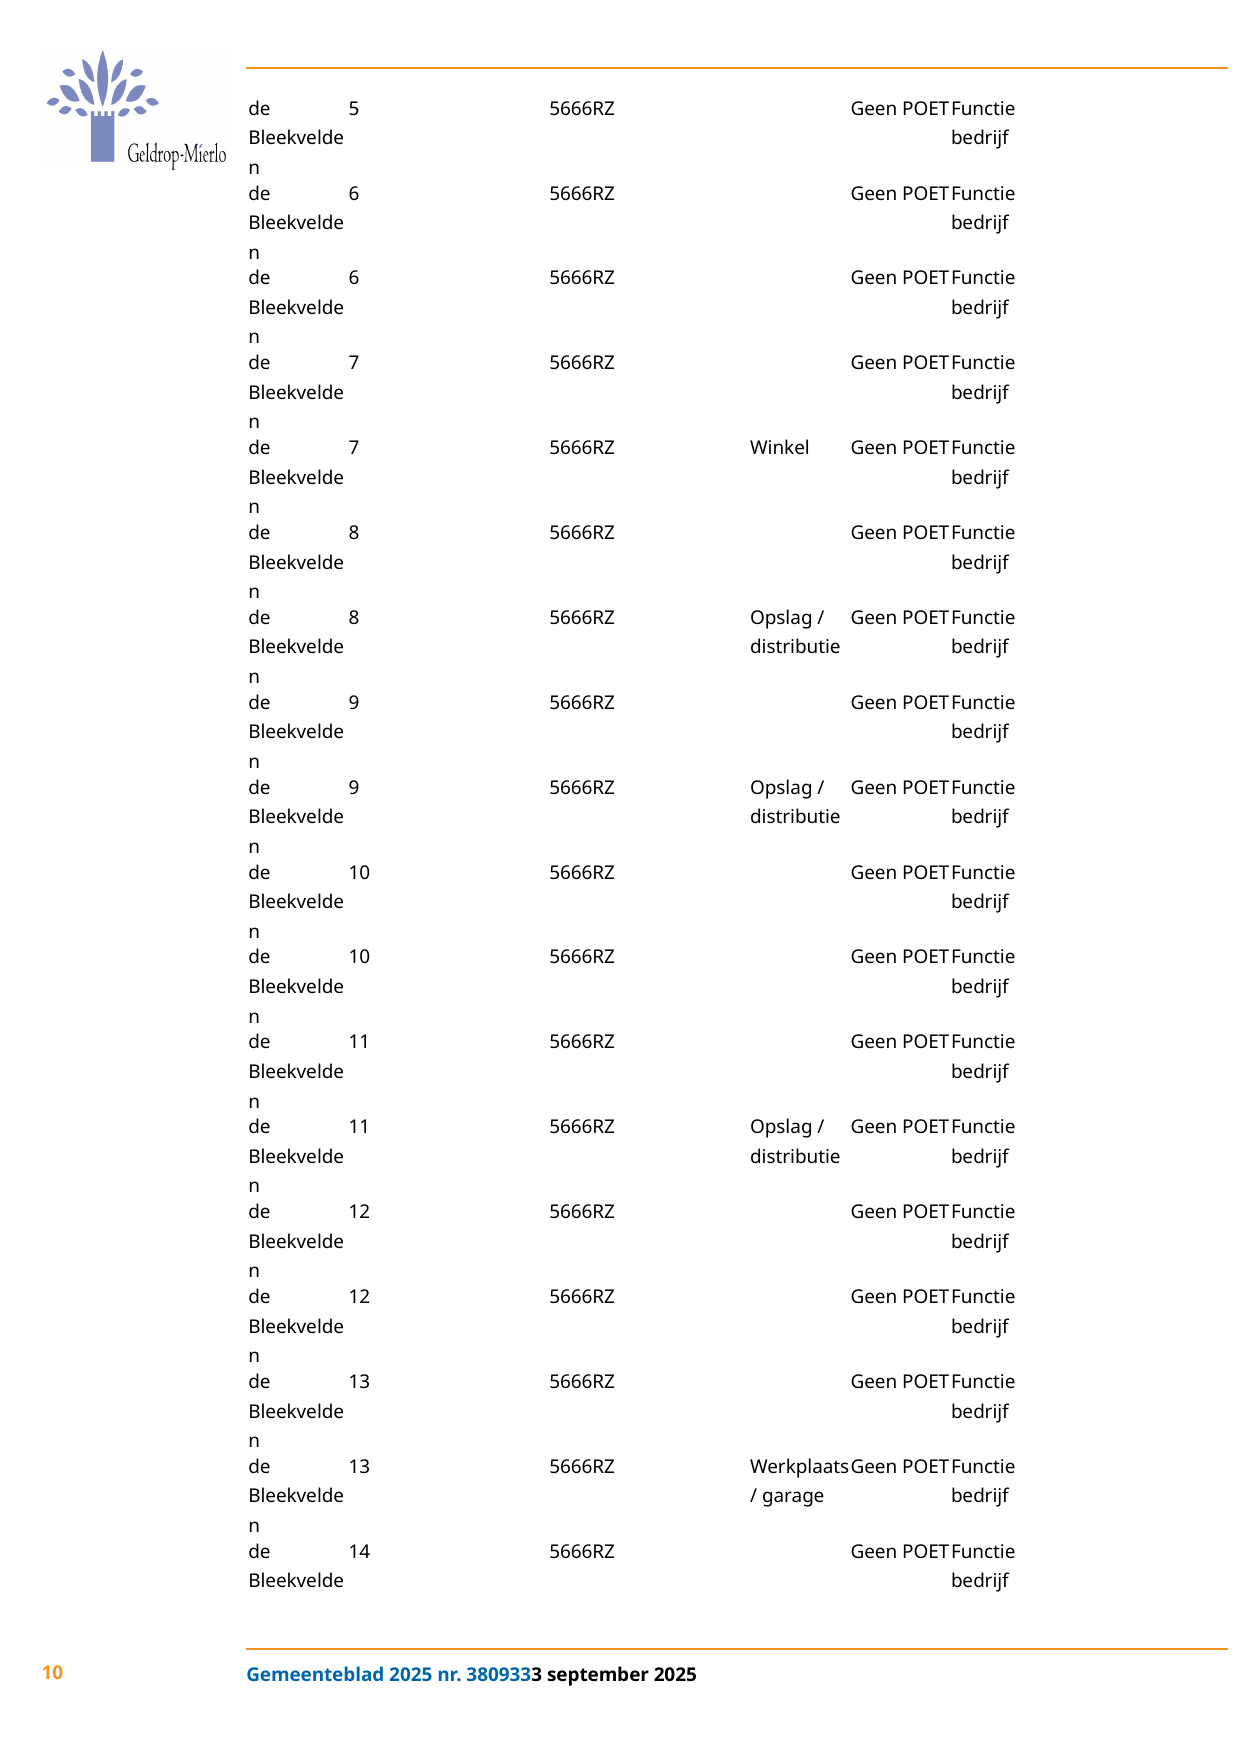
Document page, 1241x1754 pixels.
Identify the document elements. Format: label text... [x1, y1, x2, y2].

table_cell Geen POET [850, 859, 951, 944]
table_cell Opslag / distributie [750, 1114, 850, 1198]
table_cell Functie bedrijf [951, 1029, 1051, 1113]
table_cell Geen POET [850, 519, 951, 604]
table_cell Opslag / distributie [750, 774, 850, 859]
table_cell 5666RZ [549, 604, 649, 689]
table_cell Functie bedrijf [951, 1368, 1051, 1453]
table_cell Functie bedrijf [951, 1283, 1051, 1368]
table_cell [650, 689, 750, 774]
table_cell de Bleekvelden [248, 1368, 348, 1453]
table_cell de Bleekvelden [248, 944, 348, 1029]
picture [41, 47, 231, 172]
table_cell Functie bedrijf [951, 944, 1051, 1029]
table_cell Functie bedrijf [951, 859, 1051, 944]
table_cell Geen POET [850, 1199, 951, 1283]
table_cell [750, 350, 850, 434]
table_cell 11 [348, 1029, 449, 1113]
table_cell [449, 604, 549, 689]
table_cell Geen POET [850, 1368, 951, 1453]
table_cell [449, 1453, 549, 1538]
table_cell [449, 1114, 549, 1198]
table_cell [449, 774, 549, 859]
table_cell [449, 1283, 549, 1368]
table_cell [750, 1283, 850, 1368]
table_cell Geen POET [850, 350, 951, 434]
table_cell [449, 1029, 549, 1113]
table_cell [650, 1029, 750, 1113]
table_cell Geen POET [850, 604, 951, 689]
table_cell Functie bedrijf [951, 604, 1051, 689]
table_cell 5666RZ [549, 519, 649, 604]
table_cell Geen POET [850, 95, 951, 180]
table_cell Werkplaats / garage [750, 1453, 850, 1538]
table_cell 13 [348, 1368, 449, 1453]
table_cell [449, 95, 549, 180]
table_cell [650, 944, 750, 1029]
table_cell Opslag / distributie [750, 604, 850, 689]
table_cell 8 [348, 604, 449, 689]
table_cell Functie bedrijf [951, 95, 1051, 180]
table_cell de Bleekvelden [248, 95, 348, 180]
table_cell 6 [348, 180, 449, 264]
table_cell 13 [348, 1453, 449, 1538]
table_cell 5666RZ [549, 1283, 649, 1368]
table_cell [449, 350, 549, 434]
table_cell 5666RZ [549, 1368, 649, 1453]
table_cell de Bleekvelden [248, 1114, 348, 1198]
table_cell 12 [348, 1199, 449, 1283]
table_cell Functie bedrijf [951, 1199, 1051, 1283]
table_cell 5666RZ [549, 1199, 649, 1283]
table_cell 14 [348, 1538, 449, 1593]
table_cell [650, 519, 750, 604]
table_cell Geen POET [850, 1538, 951, 1593]
table_cell [750, 1538, 850, 1593]
table_cell de Bleekvelde [248, 1538, 348, 1593]
table_cell 5666RZ [549, 95, 649, 180]
table_cell 7 [348, 434, 449, 519]
table_cell Functie bedrijf [951, 519, 1051, 604]
table_cell Geen POET [850, 1453, 951, 1538]
table_cell de Bleekvelden [248, 434, 348, 519]
table_cell Functie bedrijf [951, 689, 1051, 774]
table_cell [750, 944, 850, 1029]
table_cell [750, 1368, 850, 1453]
table_cell 5666RZ [549, 180, 649, 264]
table_cell [449, 519, 549, 604]
table_cell 5666RZ [549, 1538, 649, 1593]
table_cell [750, 265, 850, 349]
table_cell [750, 95, 850, 180]
table_cell [449, 265, 549, 349]
table_cell 5666RZ [549, 689, 649, 774]
table_cell Geen POET [850, 1029, 951, 1113]
table_cell 5 [348, 95, 449, 180]
table_cell Geen POET [850, 1283, 951, 1368]
table_cell Functie bedrijf [951, 774, 1051, 859]
table_cell 9 [348, 689, 449, 774]
table_cell [750, 180, 850, 264]
table_cell Geen POET [850, 1114, 951, 1198]
table_cell Geen POET [850, 180, 951, 264]
table_cell Functie bedrijf [951, 1538, 1051, 1593]
table_cell de Bleekvelden [248, 1029, 348, 1113]
table_cell [750, 519, 850, 604]
table_cell [449, 434, 549, 519]
table_cell de Bleekvelden [248, 689, 348, 774]
table_cell 5666RZ [549, 434, 649, 519]
table_cell [449, 1368, 549, 1453]
table_cell Geen POET [850, 434, 951, 519]
table_cell 10 [348, 944, 449, 1029]
table_cell Functie bedrijf [951, 180, 1051, 264]
table_cell de Bleekvelden [248, 265, 348, 349]
table_cell de Bleekvelden [248, 859, 348, 944]
table_cell Functie bedrijf [951, 1114, 1051, 1198]
table_cell 10 [348, 859, 449, 944]
table_cell 5666RZ [549, 859, 649, 944]
table_cell de Bleekvelden [248, 604, 348, 689]
table_cell 5666RZ [549, 265, 649, 349]
table_cell Geen POET [850, 774, 951, 859]
table_cell [750, 1029, 850, 1113]
table_cell de Bleekvelden [248, 519, 348, 604]
table_cell [449, 1538, 549, 1593]
table_cell [449, 689, 549, 774]
table_cell Geen POET [850, 944, 951, 1029]
table_cell [449, 944, 549, 1029]
table_cell 5666RZ [549, 1453, 649, 1538]
table_cell 8 [348, 519, 449, 604]
table_cell Winkel [750, 434, 850, 519]
table_cell de Bleekvelden [248, 774, 348, 859]
table_cell [750, 1199, 850, 1283]
table_cell [750, 859, 850, 944]
table_cell [650, 1199, 750, 1283]
table_cell Functie bedrijf [951, 350, 1051, 434]
table_cell 5666RZ [549, 774, 649, 859]
table_cell 5666RZ [549, 350, 649, 434]
table_cell [650, 1368, 750, 1453]
table_cell 9 [348, 774, 449, 859]
table_cell de Bleekvelden [248, 1199, 348, 1283]
table_cell [650, 774, 750, 859]
table_cell 12 [348, 1283, 449, 1368]
table_cell 11 [348, 1114, 449, 1198]
table_cell 5666RZ [549, 1029, 649, 1113]
table_cell [650, 1114, 750, 1198]
table_cell [650, 1538, 750, 1593]
table_cell Functie bedrijf [951, 1453, 1051, 1538]
table_cell de Bleekvelden [248, 180, 348, 264]
table_cell [449, 859, 549, 944]
table_cell [449, 180, 549, 264]
table_cell [650, 95, 750, 180]
table_cell [650, 434, 750, 519]
table_cell [650, 265, 750, 349]
table_cell 7 [348, 350, 449, 434]
table_cell [650, 180, 750, 264]
table_cell Functie bedrijf [951, 434, 1051, 519]
table_cell [650, 859, 750, 944]
table_cell [650, 350, 750, 434]
table_cell de Bleekvelden [248, 1453, 348, 1538]
table_cell [650, 1453, 750, 1538]
table_cell 5666RZ [549, 944, 649, 1029]
table_cell de Bleekvelden [248, 1283, 348, 1368]
table_cell 5666RZ [549, 1114, 649, 1198]
table_cell Geen POET [850, 265, 951, 349]
table_cell [650, 604, 750, 689]
table_cell 6 [348, 265, 449, 349]
table_cell Functie bedrijf [951, 265, 1051, 349]
table_cell Geen POET [850, 689, 951, 774]
table_cell [449, 1199, 549, 1283]
table_cell [750, 689, 850, 774]
table_cell [650, 1283, 750, 1368]
table_cell de Bleekvelden [248, 350, 348, 434]
